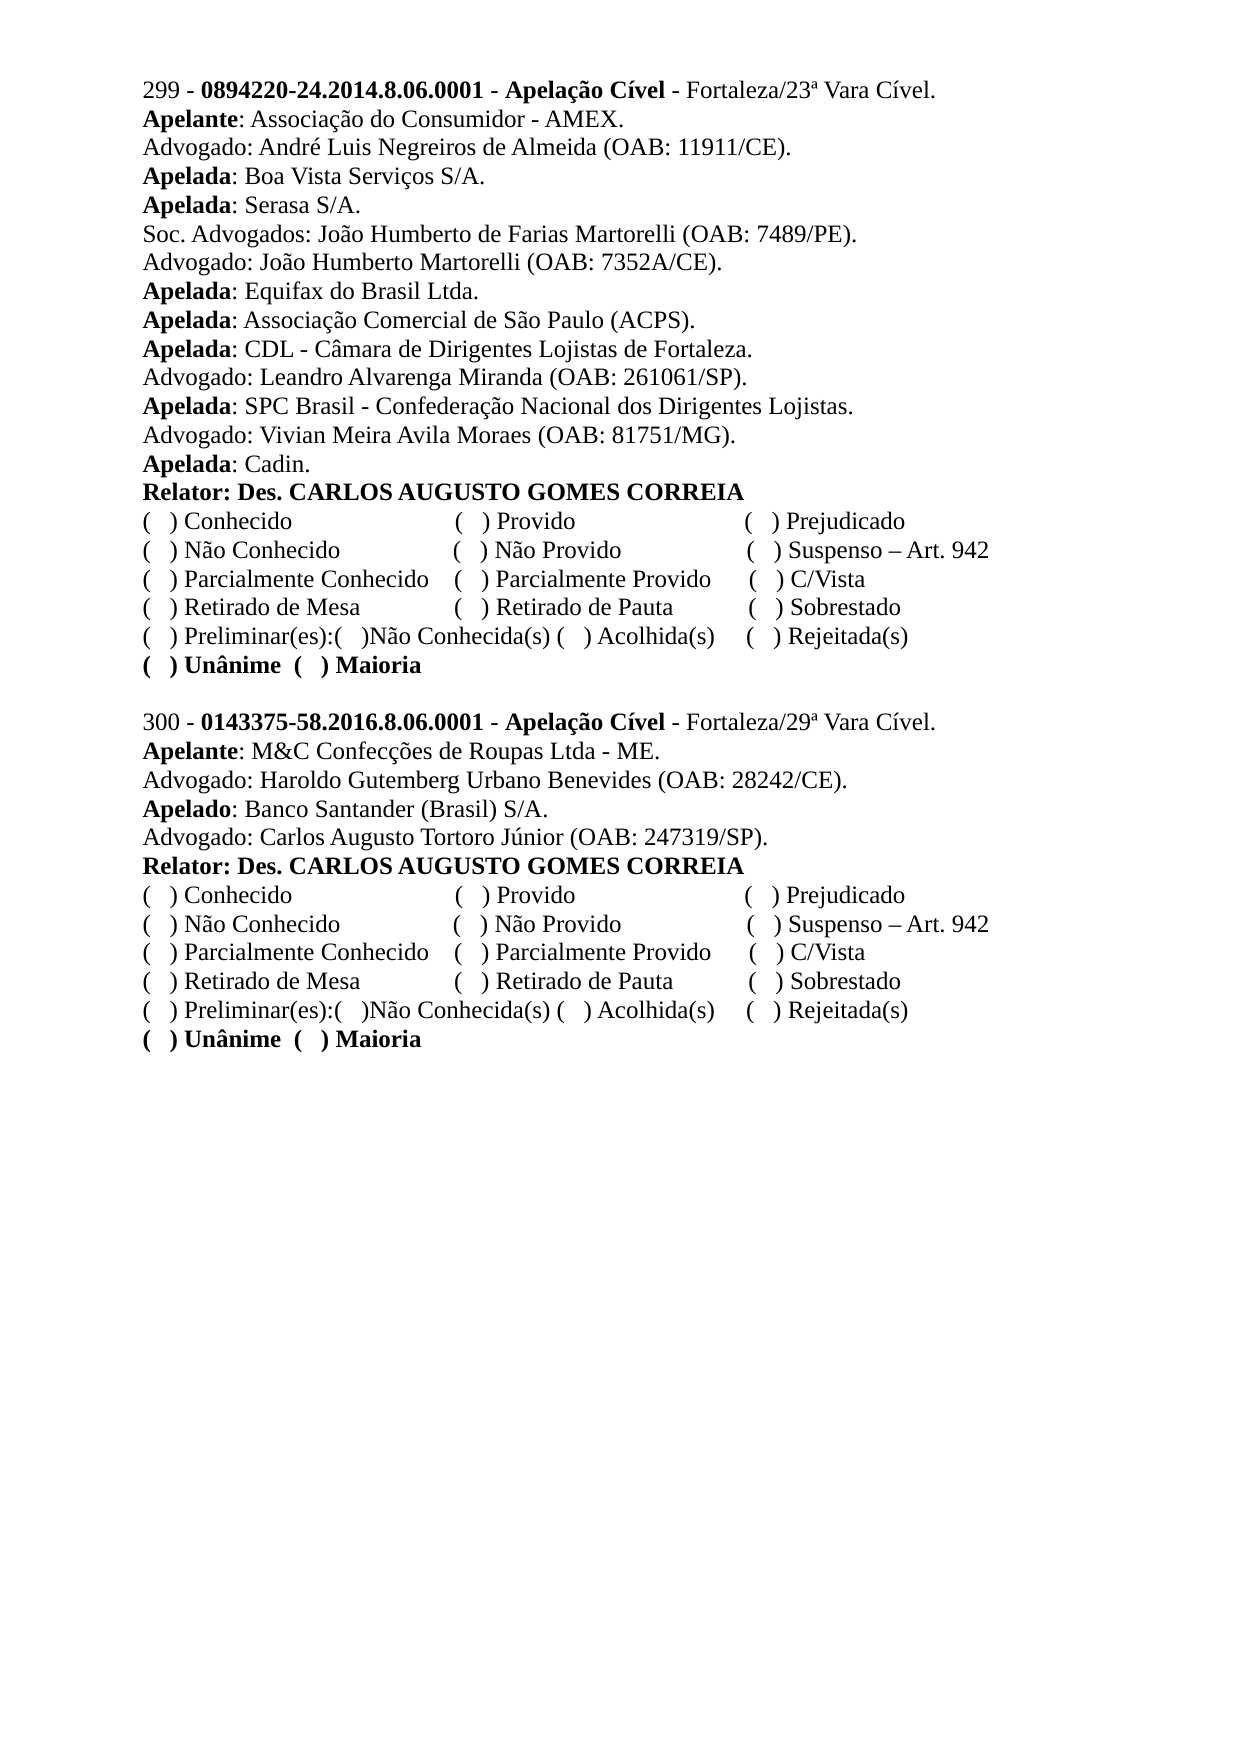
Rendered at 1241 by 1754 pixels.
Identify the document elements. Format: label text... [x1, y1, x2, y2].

text ( ) Conhecido ( ) Provido ( ) Prejudicado [142, 506, 1141, 535]
text 299 - 0894220-24.2014.8.06.0001 - Apelação Cível - Fortaleza/23ª Vara Cível. [142, 75, 1141, 104]
text ( ) Unânime ( ) Maioria [142, 650, 1158, 679]
text Advogado: André Luis Negreiros de Almeida (OAB: 11911/CE). [142, 132, 1141, 161]
text ( ) Não Conhecido ( ) Não Provido ( ) Suspenso – Art. 942 [142, 535, 1158, 564]
text ( ) Preliminar(es):( )Não Conhecida(s) ( ) Acolhida(s) ( ) Rejeitada(s) [142, 621, 1158, 650]
text Apelada: CDL - Câmara de Dirigentes Lojistas de Fortaleza. [142, 334, 1141, 362]
text 300 - 0143375-58.2016.8.06.0001 - Apelação Cível - Fortaleza/29ª Vara Cível. [142, 707, 1141, 736]
text ( ) Conhecido ( ) Provido ( ) Prejudicado [142, 880, 1141, 909]
text ( ) Retirado de Mesa ( ) Retirado de Pauta ( ) Sobrestado [142, 592, 1158, 621]
text Relator: Des. CARLOS AUGUSTO GOMES CORREIA [142, 851, 1141, 880]
text Advogado: Vivian Meira Avila Moraes (OAB: 81751/MG). [142, 420, 1141, 449]
text Advogado: Leandro Alvarenga Miranda (OAB: 261061/SP). [142, 362, 1141, 391]
text Apelante: Associação do Consumidor - AMEX. [142, 104, 1141, 132]
text ( ) Não Conhecido ( ) Não Provido ( ) Suspenso – Art. 942 [142, 909, 1158, 937]
text ( ) Parcialmente Conhecido ( ) Parcialmente Provido ( ) C/Vista [142, 937, 1158, 966]
text Apelante: M&C Confecções de Roupas Ltda - ME. [142, 736, 1141, 765]
text ( ) Parcialmente Conhecido ( ) Parcialmente Provido ( ) C/Vista [142, 564, 1158, 592]
text Apelada: Serasa S/A. [142, 190, 1141, 219]
text Apelada: SPC Brasil - Confederação Nacional dos Dirigentes Lojistas. [142, 391, 1141, 420]
text Apelada: Cadin. [142, 449, 1141, 477]
text Apelada: Equifax do Brasil Ltda. [142, 276, 1141, 305]
text Advogado: Haroldo Gutemberg Urbano Benevides (OAB: 28242/CE). [142, 765, 1141, 794]
text Advogado: João Humberto Martorelli (OAB: 7352A/CE). [142, 247, 1141, 276]
text ( ) Preliminar(es):( )Não Conhecida(s) ( ) Acolhida(s) ( ) Rejeitada(s) [142, 995, 1158, 1024]
text Apelado: Banco Santander (Brasil) S/A. [142, 794, 1141, 822]
text Apelada: Boa Vista Serviços S/A. [142, 161, 1141, 190]
text Advogado: Carlos Augusto Tortoro Júnior (OAB: 247319/SP). [142, 822, 1141, 851]
text ( ) Unânime ( ) Maioria [142, 1024, 1158, 1052]
text Relator: Des. CARLOS AUGUSTO GOMES CORREIA [142, 477, 1141, 506]
text Soc. Advogados: João Humberto de Farias Martorelli (OAB: 7489/PE). [142, 219, 1141, 247]
text ( ) Retirado de Mesa ( ) Retirado de Pauta ( ) Sobrestado [142, 966, 1158, 995]
text Apelada: Associação Comercial de São Paulo (ACPS). [142, 305, 1141, 334]
